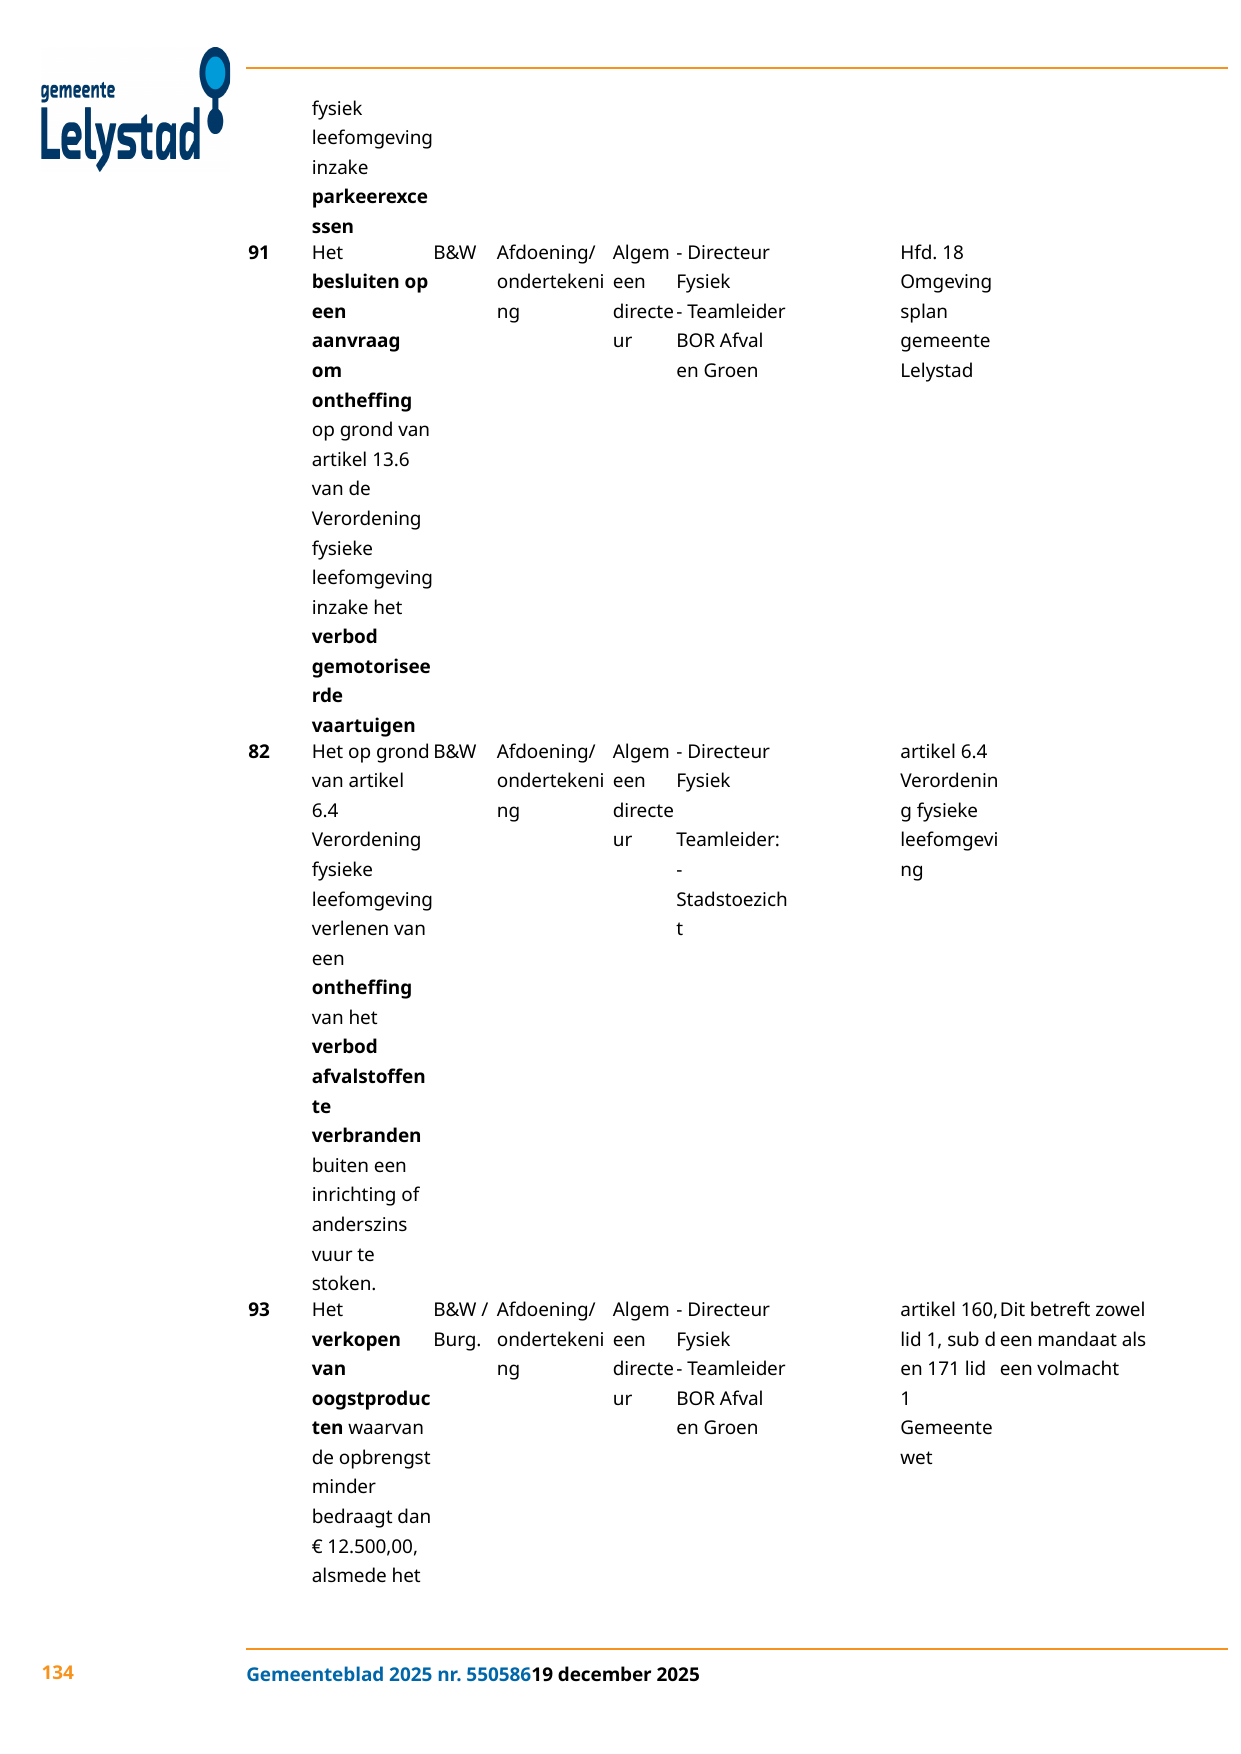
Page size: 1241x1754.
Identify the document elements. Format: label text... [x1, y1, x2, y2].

table_cell Afdoening/ondertekening [497, 1296, 613, 1588]
table_cell B&W [433, 239, 497, 738]
table_cell Afdoening/ondertekening [497, 239, 613, 738]
table_cell [433, 95, 497, 239]
table_cell Algemeen directeur [613, 239, 676, 738]
table_cell fysiek leefomgeving inzake parkeerexcessen [312, 95, 433, 239]
table_cell B&W [433, 738, 497, 1296]
table_cell Dit betreft zowel een mandaat als een volmacht [1000, 1296, 1152, 1588]
table_cell - Directeur Fysiek Teamleider: - Stadstoezicht [676, 738, 789, 1296]
table_cell Het verkopen van oogstproducten waarvan de opbrengst minder bedraagt dan € 12.500,00, alsmede het [312, 1296, 433, 1588]
table_cell B&W / Burg. [433, 1296, 497, 1588]
table_cell artikel 160, lid 1, sub d en 171 lid 1 Gemeentewet [900, 1296, 999, 1588]
table_cell [790, 738, 900, 1296]
table_cell 82 [248, 738, 312, 1296]
table_cell [790, 1296, 900, 1588]
table_cell [1000, 95, 1152, 239]
table_cell [1000, 239, 1152, 738]
table_cell [900, 95, 999, 239]
table_cell Het op grond van artikel 6.4 Verordening fysieke leefomgeving verlenen van een ontheffing van het verbod afvalstoffen te verbranden buiten een inrichting of anderszins vuur te stoken. [312, 738, 433, 1296]
picture [41, 47, 231, 172]
table_cell artikel 6.4 Verordening fysieke leefomgeving [900, 738, 999, 1296]
table_cell Algemeen directeur [613, 1296, 676, 1588]
table_cell Het besluiten op een aanvraag om ontheffing op grond van artikel 13.6 van de Verordening fysieke leefomgeving inzake het verbod gemotoriseerde vaartuigen [312, 239, 433, 738]
table_cell [613, 95, 676, 239]
table_cell Hfd. 18 Omgevingsplan gemeente Lelystad [900, 239, 999, 738]
table_cell [790, 95, 900, 239]
table_cell 91 [248, 239, 312, 738]
table_cell [497, 95, 613, 239]
table_cell [248, 95, 312, 239]
table_cell 93 [248, 1296, 312, 1588]
table_cell [676, 95, 789, 239]
table_cell [790, 239, 900, 738]
table_cell - Directeur Fysiek - Teamleider BOR Afval en Groen [676, 239, 789, 738]
table_cell - Directeur Fysiek - Teamleider BOR Afval en Groen [676, 1296, 789, 1588]
table_cell Afdoening/ondertekening [497, 738, 613, 1296]
table_cell Algemeen directeur [613, 738, 676, 1296]
table_cell [1000, 738, 1152, 1296]
